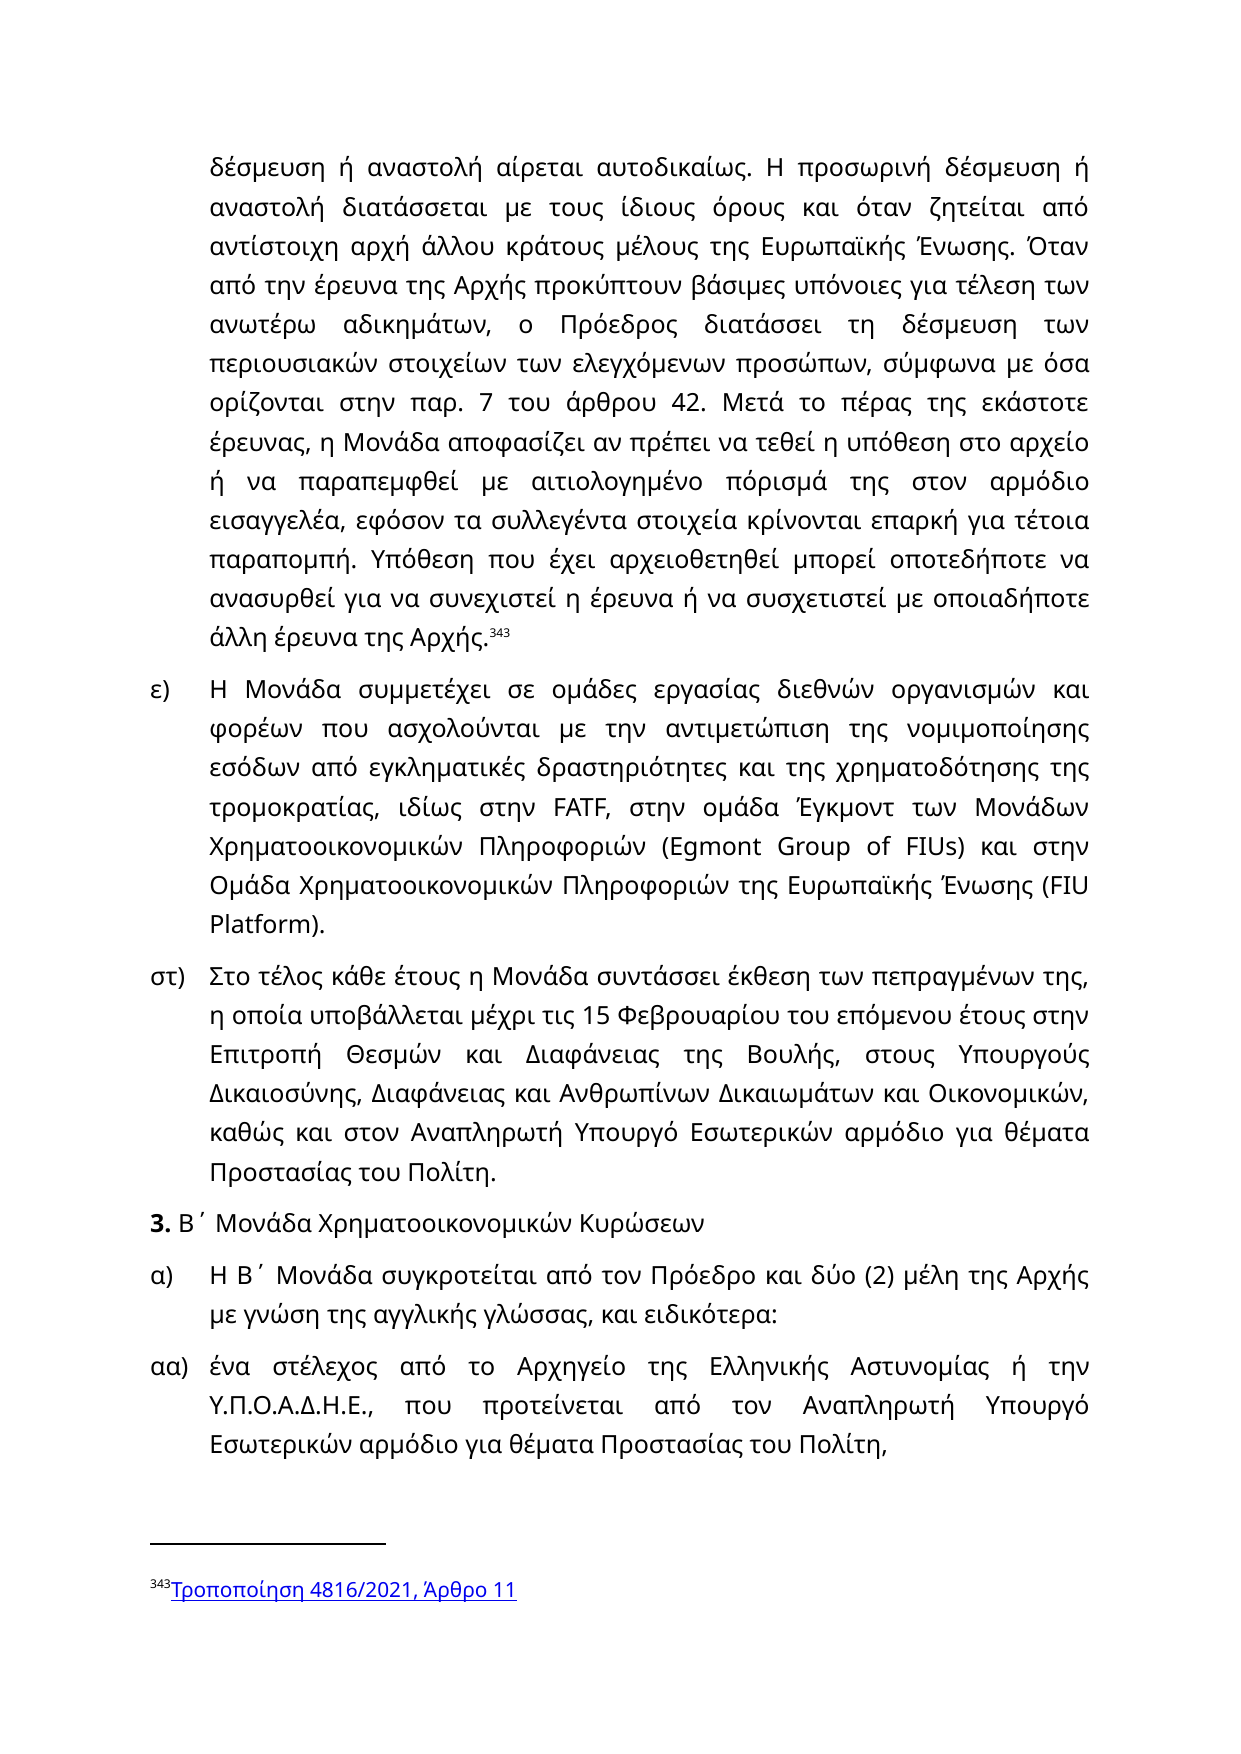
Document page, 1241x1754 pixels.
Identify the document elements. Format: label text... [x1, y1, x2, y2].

text Τροποποίηση 4816/2021, Άρθρο 11 [150, 1576, 1090, 1604]
list ε) Η Μονάδα συμμετέχει σε ομάδες εργασίας διεθνών οργανισμών και φορέων που ασχολούνται με την αντιμετώπιση της νομιμοποίησης εσόδων από εγκληματικές δραστηριότητες και της χρηματοδότησης της τρομοκρατίας, ιδίως στην FATF, στην ομάδα Έγκμοντ των Μονάδων Χρηματοοικονομικών Πληροφοριών (Egmont Group of FIUs) και στην Ομάδα Χρηματοοικονομικών Πληροφοριών της Ευρωπαϊκής Ένωσης (FIU Platform). [150, 672, 1090, 941]
text 3. Β΄ Μονάδα Χρηματοοικονομικών Κυρώσεων [150, 1206, 1090, 1240]
list στ) Στο τέλος κάθε έτους η Μονάδα συντάσσει έκθεση των πεπραγμένων της, η οποία υποβάλλεται μέχρι τις 15 Φεβρουαρίου του επόμενου έτους στην Επιτροπή Θεσμών και Διαφάνειας της Βουλής, στους Υπουργούς Δικαιοσύνης, Διαφάνειας και Ανθρωπίνων Δικαιωμάτων και Οικονομικών, καθώς και στον Αναπληρωτή Υπουργό Εσωτερικών αρμόδιο για θέματα Προστασίας του Πολίτη. [150, 958, 1090, 1188]
list αα) ένα στέλεχος από το Αρχηγείο της Ελληνικής Αστυνομίας ή την Υ.Π.Ο.Α.Δ.Η.Ε., που προτείνεται από τον Αναπληρωτή Υπουργό Εσωτερικών αρμόδιο για θέματα Προστασίας του Πολίτη, [150, 1348, 1090, 1461]
list δέσμευση ή αναστολή αίρεται αυτοδικαίως. Η προσωρινή δέσμευση ή αναστολή διατάσσεται με τους ίδιους όρους και όταν ζητείται από αντίστοιχη αρχή άλλου κράτους μέλους της Ευρωπαϊκής Ένωσης. Όταν από την έρευνα της Αρχής προκύπτουν βάσιμες υπόνοιες για τέλεση των ανωτέρω αδικημάτων, ο Πρόεδρος διατάσσει τη δέσμευση των περιουσιακών στοιχείων των ελεγχόμενων προσώπων, σύμφωνα με όσα ορίζονται στην παρ. 7 του άρθρου 42. Μετά το πέρας της εκάστοτε έρευνας, η Μονάδα αποφασίζει αν πρέπει να τεθεί η υπόθεση στο αρχείο ή να παραπεμφθεί με αιτιολογημένο πόρισμά της στον αρμόδιο εισαγγελέα, εφόσον τα συλλεγέντα στοιχεία κρίνονται επαρκή για τέτοια παραπομπή. Υπόθεση που έχει αρχειοθετηθεί μπορεί οποτεδήποτε να ανασυρθεί για να συνεχιστεί η έρευνα ή να συσχετιστεί με οποιαδήποτε άλλη έρευνα της Αρχής. [150, 150, 1090, 654]
list α) Η Β΄ Μονάδα συγκροτείται από τον Πρόεδρο και δύο (2) μέλη της Αρχής με γνώση της αγγλικής γλώσσας, και ειδικότερα: [150, 1257, 1090, 1331]
